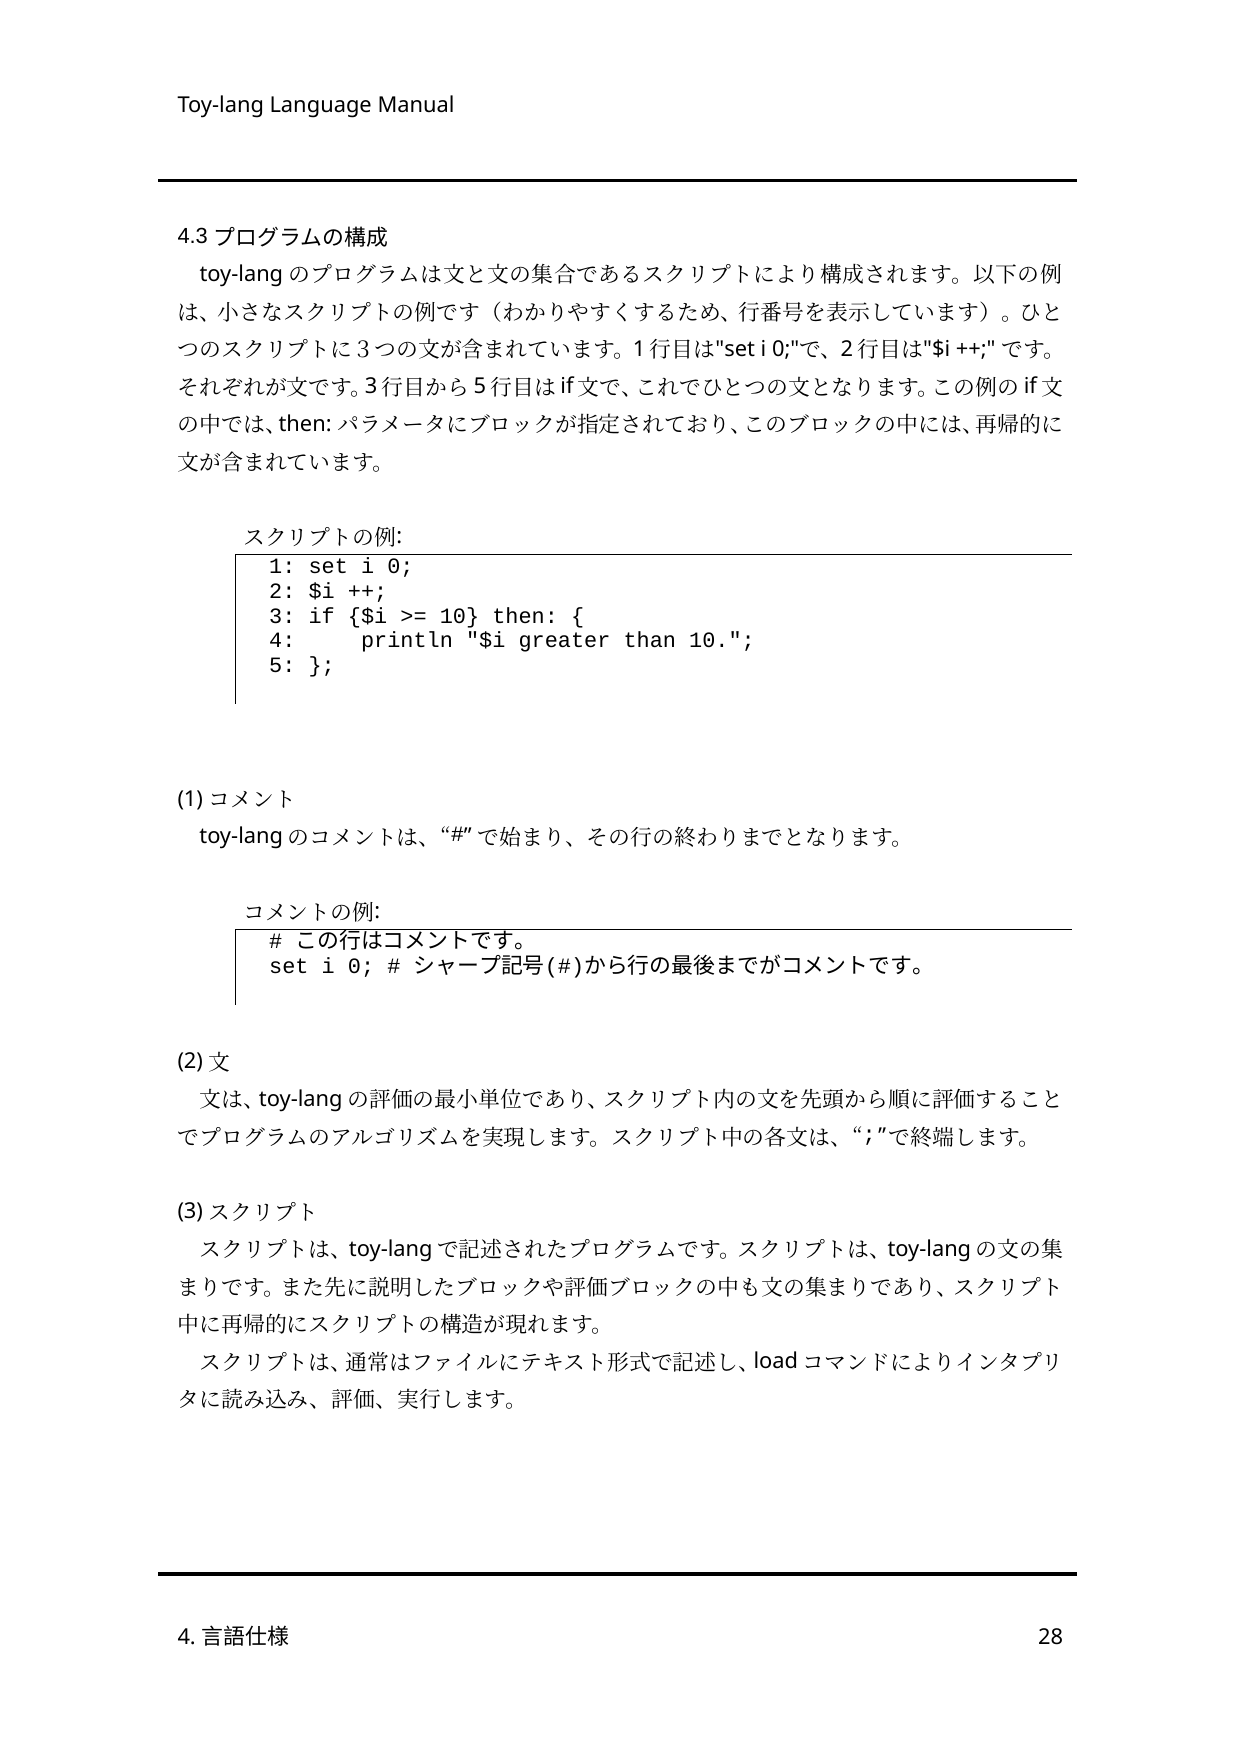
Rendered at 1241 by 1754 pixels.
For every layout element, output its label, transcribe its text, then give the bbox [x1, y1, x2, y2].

text (3) スクリプト [177, 1192, 1063, 1229]
text スクリプトは、通常はファイルにテキスト形式で記述し、loadコマンドによりインタプリタに読み込み、評価、実行します。 [177, 1342, 1063, 1417]
text スクリプトの例: [243, 517, 1063, 554]
text toy-langのプログラムは文と文の集合であるスクリプトにより構成されます。以下の例は、小さなスクリプトの例です（わかりやすくするため、行番号を表示しています）。ひとつのスクリプトに３つの文が含まれています。1行目は"set i 0;"で、2行目は"$i ++;" です。それぞれが文です。3行目から5行目はif文で、これでひとつの文となります。この例のif文の中では、then: パラメータにブロックが指定されており、このブロックの中には、再帰的に文が含まれています。 [177, 254, 1063, 479]
text スクリプトは、toy-langで記述されたプログラムです。スクリプトは、toy-langの文の集まりです。また先に説明したブロックや評価ブロックの中も文の集まりであり、スクリプト中に再帰的にスクリプトの構造が現れます。 [177, 1229, 1063, 1342]
subtitle 4.3 プログラムの構成 [177, 217, 1063, 254]
table_header # この行はコメントです。 set i 0; # シャープ記号(#)から行の最後までがコメントです。 [236, 930, 1072, 1004]
text (2) 文 [177, 1042, 1063, 1079]
text 文は、toy-langの評価の最小単位であり、スクリプト内の文を先頭から順に評価することでプログラムのアルゴリズムを実現します。スクリプト中の各文は、“;”で終端します。 [177, 1079, 1063, 1154]
text コメントの例: [243, 892, 1063, 929]
text toy-langのコメントは、“#” で始まり、その行の終わりまでとなります。 [177, 817, 1063, 854]
text (1) コメント [177, 779, 1063, 817]
table_header 1: set i 0; 2: $i ++; 3: if {$i >= 10} then: { 4: println "$i greater than 10."; 5: }; [236, 555, 1072, 704]
